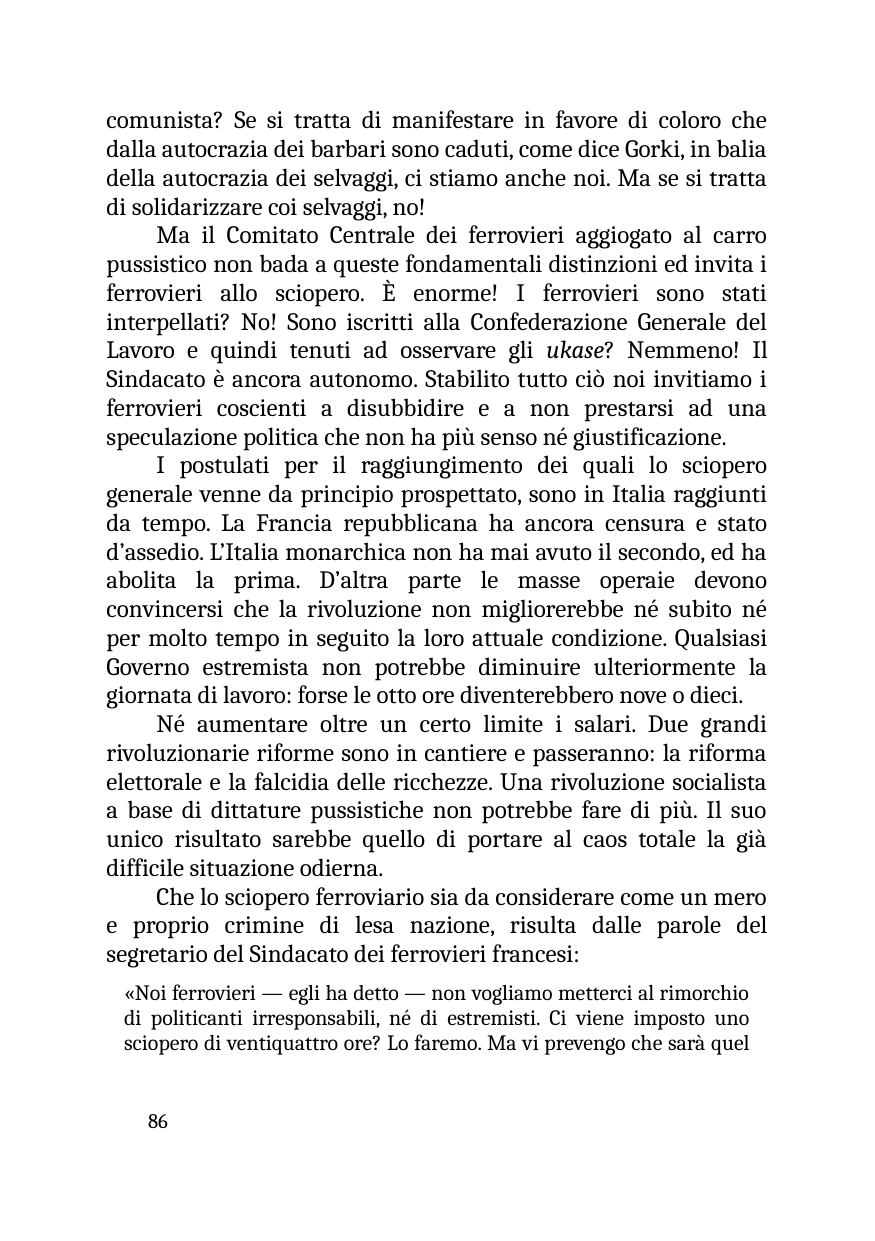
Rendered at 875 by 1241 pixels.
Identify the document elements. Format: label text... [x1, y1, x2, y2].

text Ma il Comitato Centrale dei ferrovieri aggiogato al carro pussistico non bada a queste fondamentali distinzioni ed invita i ferrovieri allo sciopero. È enorme! I ferrovieri sono stati interpellati? No! Sono iscritti alla Confederazione Generale del Lavoro e quindi tenuti ad osservare gli ukase? Nemmeno! Il Sindacato è ancora autonomo. Stabilito tutto ciò noi invitiamo i ferrovieri coscienti a disubbidire e a non prestarsi ad una speculazione politica che non ha più senso né giustificazione. [106, 221, 768, 451]
text Né aumentare oltre un certo limite i salari. Due grandi rivoluzionarie riforme sono in cantiere e passeranno: la riforma elettorale e la falcidia delle ricchezze. Una rivoluzione socialista a base di dittature pussistiche non potrebbe fare di più. Il suo unico risultato sarebbe quello di portare al caos totale la già difficile situazione odierna. [106, 710, 768, 882]
text Che lo sciopero ferroviario sia da considerare come un mero e proprio crimine di lesa nazione, risulta dalle parole del segretario del Sindacato dei ferrovieri francesi: [106, 882, 768, 969]
text I postulati per il raggiungimento dei quali lo sciopero generale venne da principio prospettato, sono in Italia raggiunti da tempo. La Francia repubblicana ha ancora censura e stato d’assedio. L’Italia monarchica non ha mai avuto il secondo, ed ha abolita la prima. D’altra parte le masse operaie devono convincersi che la rivoluzione non migliorerebbe né subito né per molto tempo in seguito la loro attuale condizione. Qualsiasi Governo estremista non potrebbe diminuire ulteriormente la giornata di lavoro: forse le otto ore diventerebbero nove o dieci. [106, 451, 768, 710]
text comunista? Se si tratta di manifestare in favore di coloro che dalla autocrazia dei barbari sono caduti, come dice Gorki, in balia della autocrazia dei selvaggi, ci stiamo anche noi. Ma se si tratta di solidarizzare coi selvaggi, no! [106, 106, 768, 221]
text «Noi ferrovieri — egli ha detto — non vogliamo metterci al rimorchio di politicanti irresponsabili, né di estremisti. Ci viene imposto uno sciopero di ventiquattro ore? Lo faremo. Ma vi prevengo che sarà quel [124, 981, 750, 1056]
